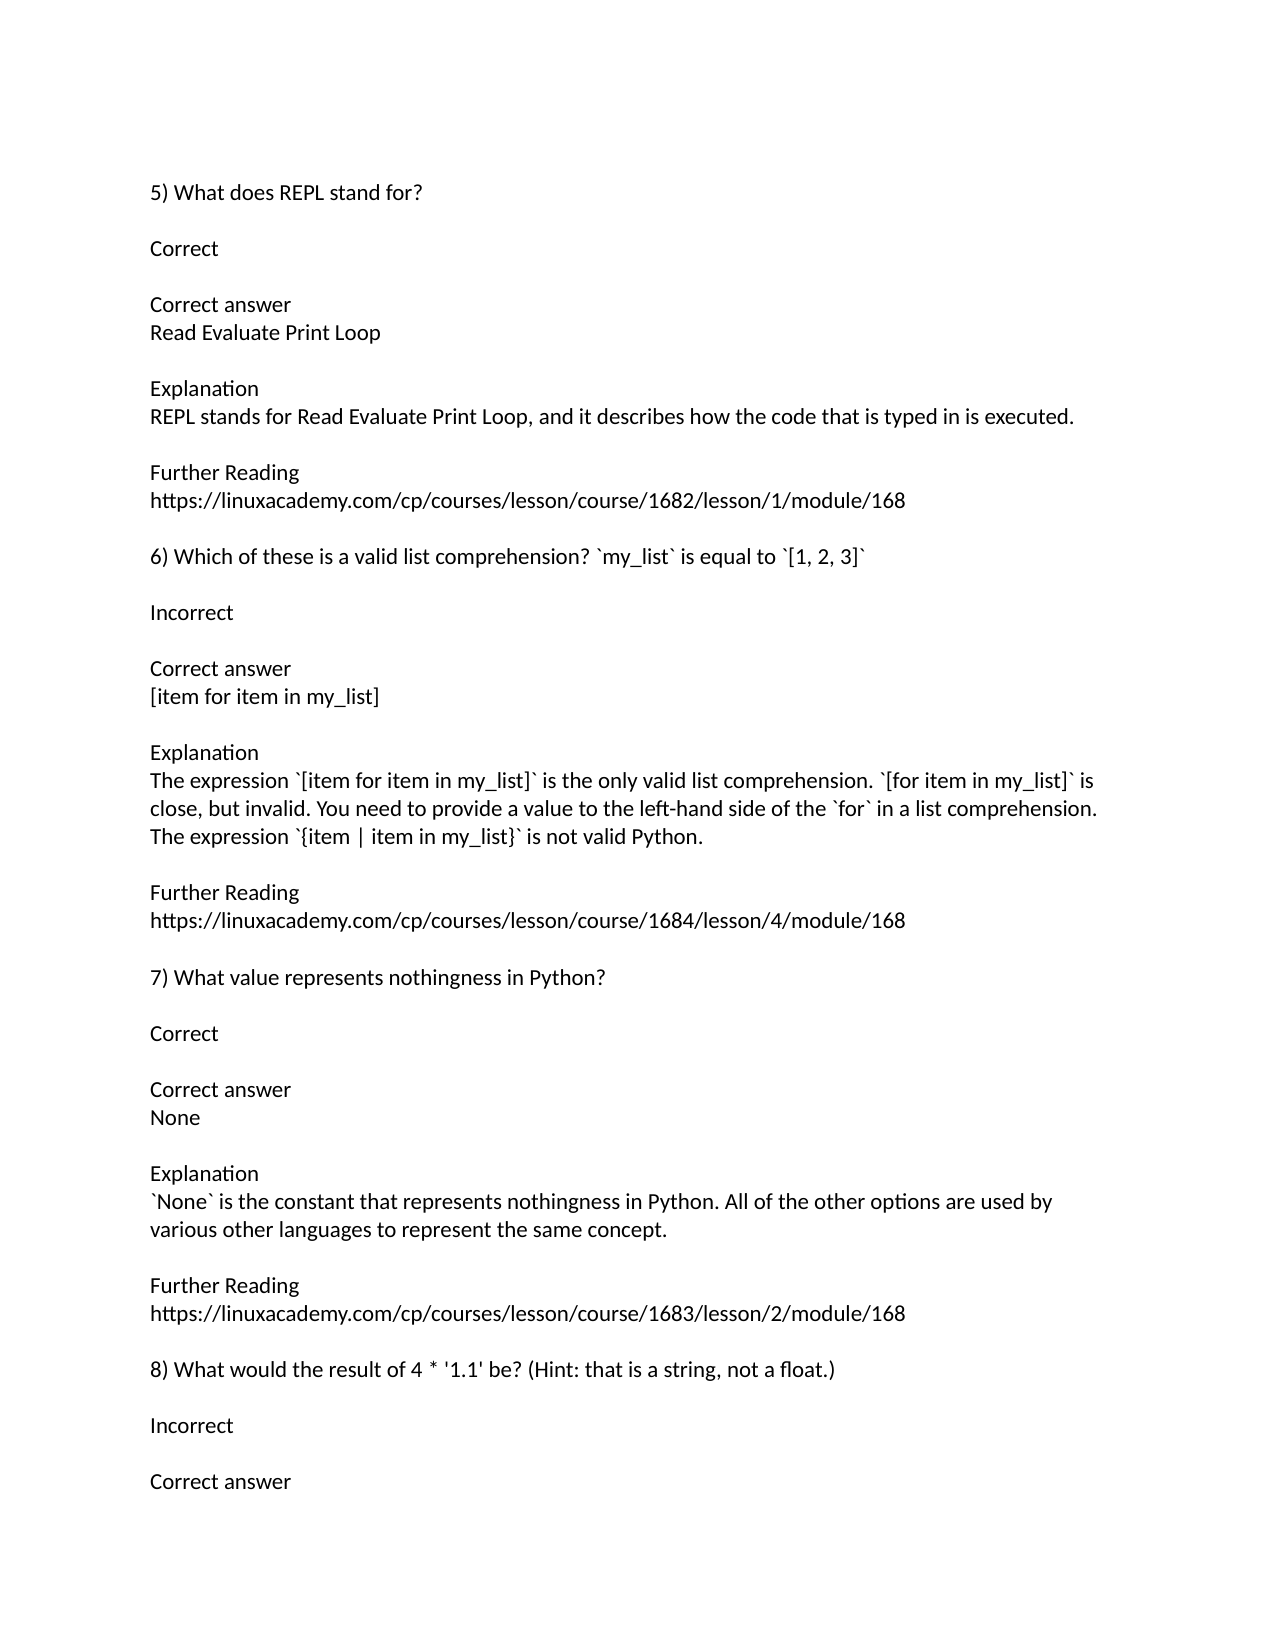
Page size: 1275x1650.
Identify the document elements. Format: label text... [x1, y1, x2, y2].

text Read Evaluate Print Loop [150, 318, 1125, 346]
text None [150, 1103, 1125, 1131]
text Explanation [150, 374, 1125, 402]
text 7) What value represents nothingness in Python? [150, 963, 1125, 991]
text 8) What would the result of 4 * '1.1' be? (Hint: that is a string, not a float.) [150, 1355, 1125, 1383]
text The expression `[item for item in my_list]` is the only valid list comprehension. `[for item in my_list]` is close, but invalid. You need to provide a value to the left-hand side of the `for` in a list comprehension. The expression `{item | item in my_list}` is not valid Python. [150, 766, 1125, 851]
text Explanation [150, 1159, 1125, 1187]
text Further Reading [150, 1271, 1125, 1299]
text Correct [150, 1019, 1125, 1047]
text Correct answer [150, 1075, 1125, 1103]
text Correct [150, 234, 1125, 262]
text Further Reading [150, 878, 1125, 907]
text Correct answer [150, 654, 1125, 682]
text 6) Which of these is a valid list comprehension? `my_list` is equal to `[1, 2, 3]` [150, 542, 1125, 570]
text REPL stands for Read Evaluate Print Loop, and it describes how the code that is typed in is executed. [150, 402, 1125, 430]
text [item for item in my_list] [150, 682, 1125, 710]
text https://linuxacademy.com/cp/courses/lesson/course/1684/lesson/4/module/168 [150, 907, 1125, 934]
text Incorrect [150, 1411, 1125, 1439]
text Further Reading [150, 458, 1125, 486]
text https://linuxacademy.com/cp/courses/lesson/course/1683/lesson/2/module/168 [150, 1299, 1125, 1327]
text 5) What does REPL stand for? [150, 178, 1125, 206]
text Incorrect [150, 598, 1125, 626]
text Correct answer [150, 1467, 1125, 1495]
text https://linuxacademy.com/cp/courses/lesson/course/1682/lesson/1/module/168 [150, 486, 1125, 514]
text `None` is the constant that represents nothingness in Python. All of the other options are used by various other languages to represent the same concept. [150, 1187, 1125, 1243]
text Explanation [150, 738, 1125, 766]
text Correct answer [150, 290, 1125, 318]
